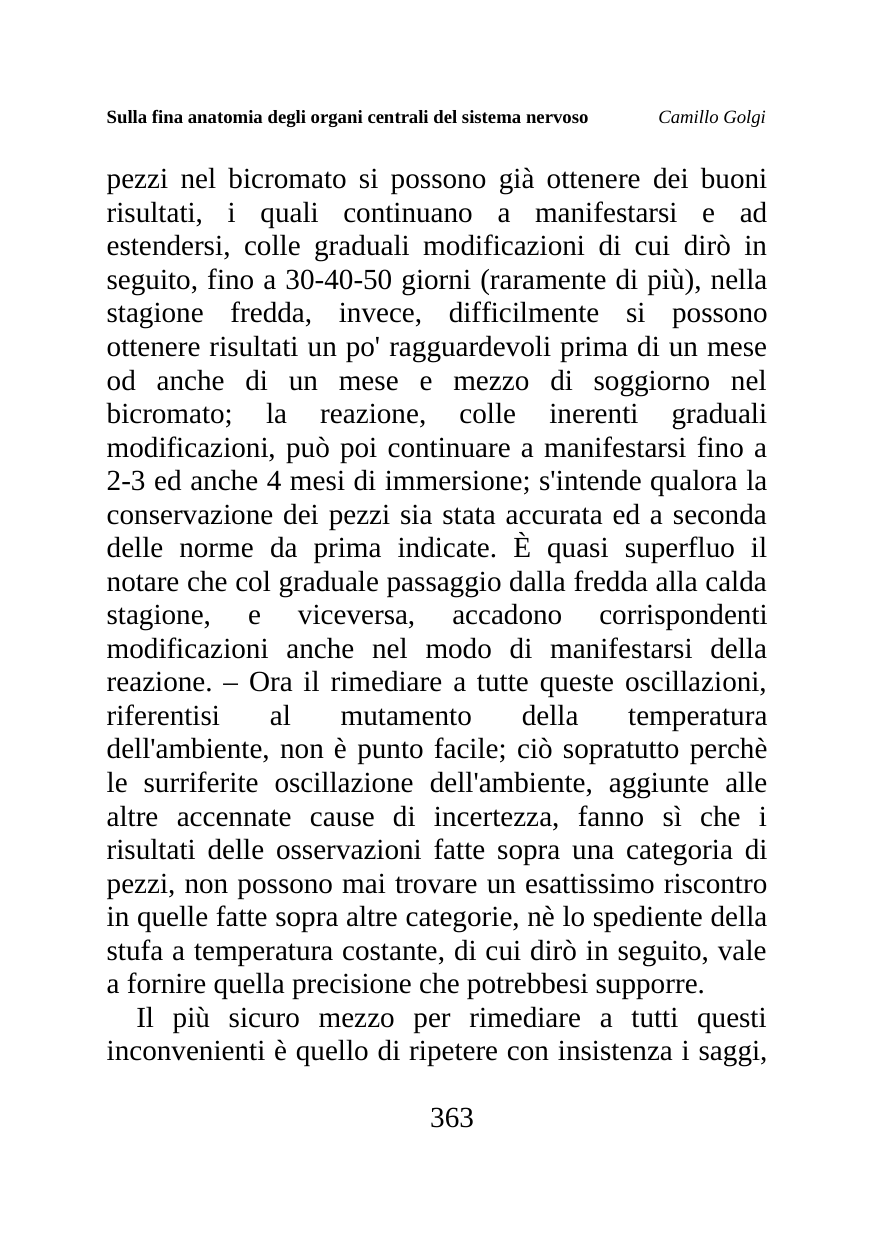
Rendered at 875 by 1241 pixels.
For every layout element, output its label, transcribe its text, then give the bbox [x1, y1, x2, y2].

text Il più sicuro mezzo per rimediare a tutti questi inconvenienti è quello di ripetere con insistenza i saggi, [106, 1000, 768, 1067]
text pezzi nel bicromato si possono già ottenere dei buoni risultati, i quali continuano a manifestarsi e ad estendersi, colle graduali modificazioni di cui dirò in seguito, fino a 30-40-50 giorni (raramente di più), nella stagione fredda, invece, difficilmente si possono ottenere risultati un po' ragguardevoli prima di un mese od anche di un mese e mezzo di soggiorno nel bicromato; la reazione, colle inerenti graduali modificazioni, può poi continuare a manifestarsi fino a 2-3 ed anche 4 mesi di immersione; s'intende qualora la conservazione dei pezzi sia stata accurata ed a seconda delle norme da prima indicate. È quasi superfluo il notare che col graduale passaggio dalla fredda alla calda stagione, e viceversa, accadono corrispondenti modificazioni anche nel modo di manifestarsi della reazione. – Ora il rimediare a tutte queste oscillazioni, riferentisi al mutamento della temperatura dell'ambiente, non è punto facile; ciò sopratutto perchè le surriferite oscillazione dell'ambiente, aggiunte alle altre accennate cause di incertezza, fanno sì che i risultati delle osservazioni fatte sopra una categoria di pezzi, non possono mai trovare un esattissimo riscontro in quelle fatte sopra altre categorie, nè lo spediente della stufa a temperatura costante, di cui dirò in seguito, vale a fornire quella precisione che potrebbesi supporre. [106, 161, 768, 1000]
